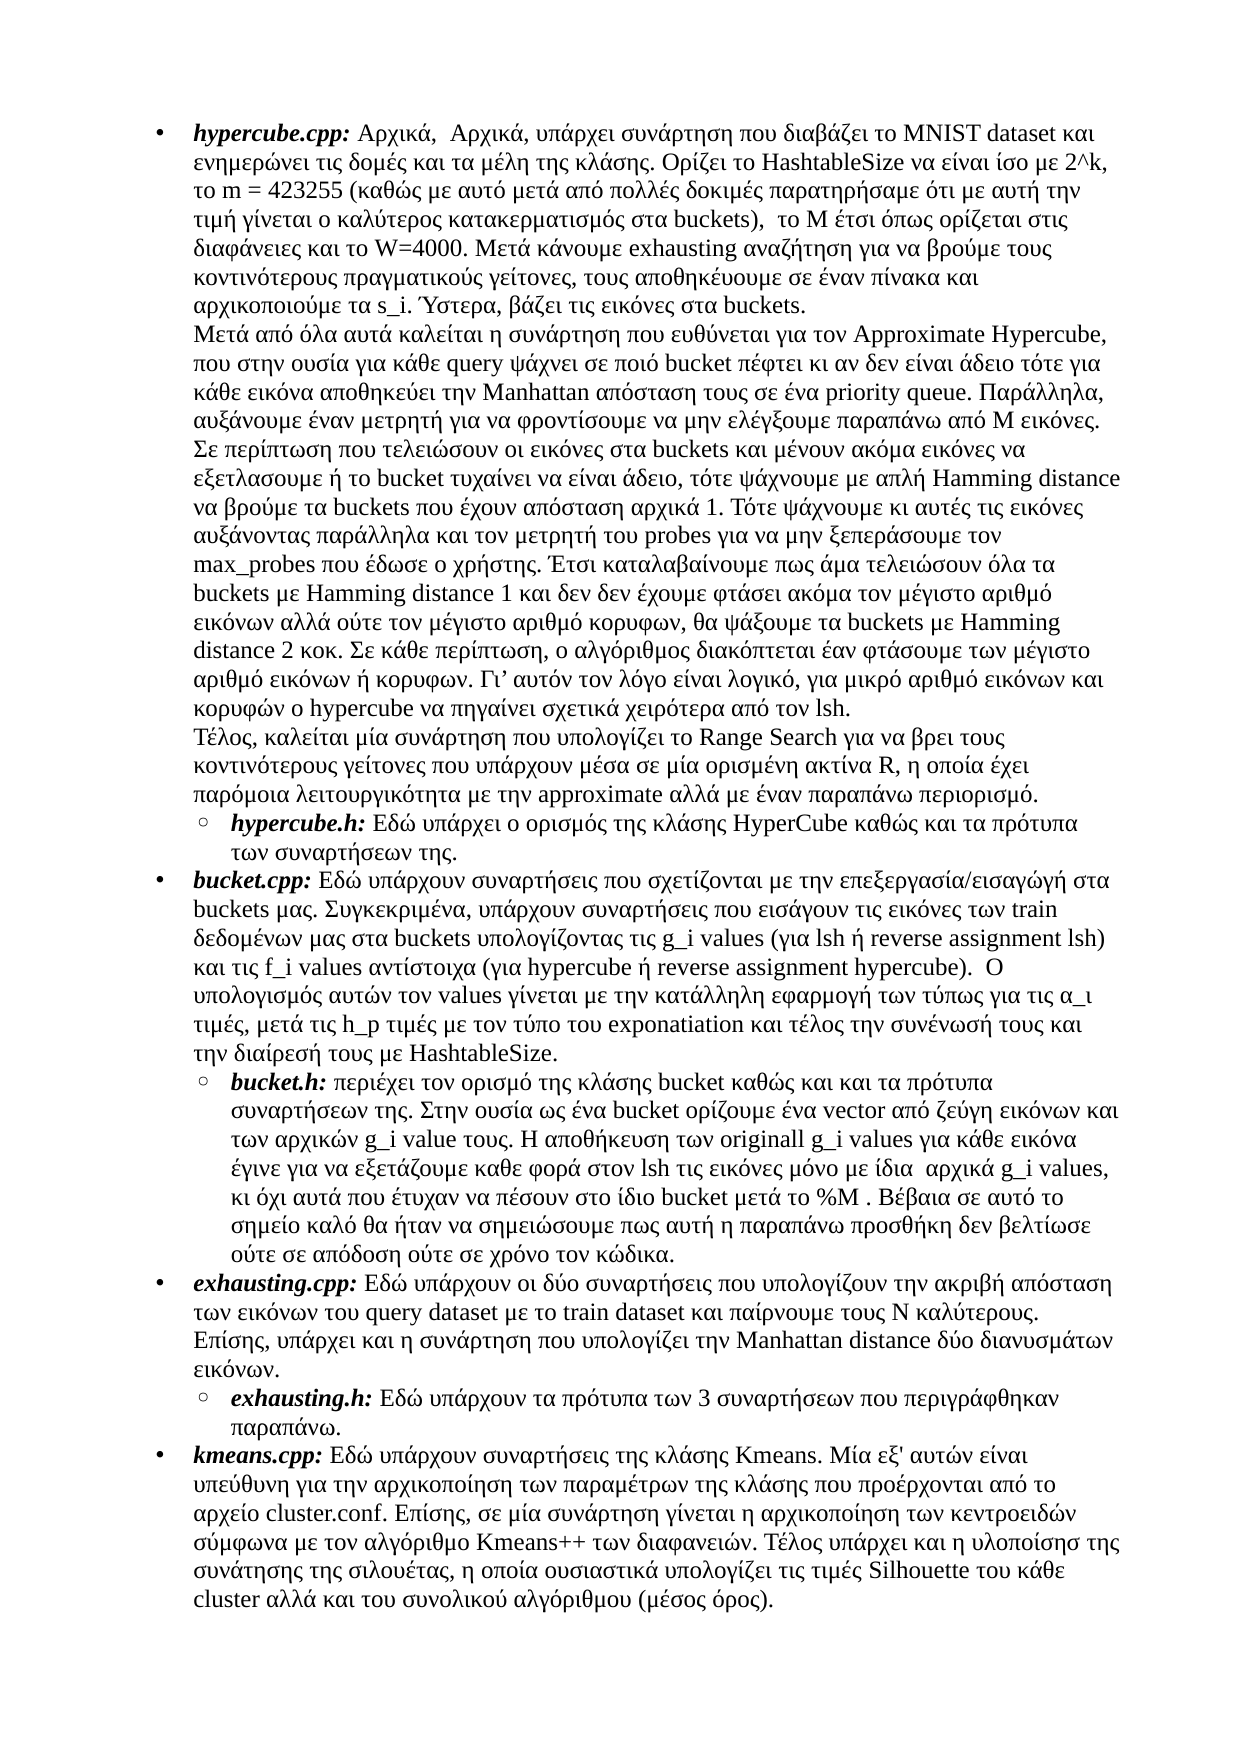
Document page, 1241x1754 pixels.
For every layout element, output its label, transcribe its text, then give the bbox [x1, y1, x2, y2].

list hypercube.cpp: Αρχικά, Αρχικά, υπάρχει συνάρτηση που διαβάζει το MNIST dataset και ενημερώνει τις δομές και τα μέλη της κλάσης. Ορίζει το HashtableSize να είναι ίσο με 2^k, τo m = 423255 (καθώς με αυτό μετά από πολλές δοκιμές παρατηρήσαμε ότι με αυτή την τιμή γίνεται ο καλύτερος κατακερματισμός στα buckets), το Μ έτσι όπως ορίζεται στις διαφάνειες και το W=4000. Μετά κάνουμε exhausting αναζήτηση για να βρούμε τους κοντινότερους πραγματικούς γείτονες, τους αποθηκέυουμε σε έναν πίνακα και αρχικοποιούμε τα s_i. Ύστερα, βάζει τις εικόνες στα buckets. [156, 118, 1122, 319]
list Μετά από όλα αυτά καλείται η συνάρτηση που ευθύνεται για τον Approximate Hypercube, που στην ουσία για κάθε query ψάχνει σε ποιό bucket πέφτει κι αν δεν είναι άδειο τότε για κάθε εικόνα αποθηκεύει την Manhattan απόσταση τους σε ένα priority queue. Παράλληλα, αυξάνουμε έναν μετρητή για να φροντίσουμε να μην ελέγξουμε παραπάνω από Μ εικόνες. Σε περίπτωση που τελειώσουν οι εικόνες στα buckets και μένουν ακόμα εικόνες να εξετλασουμε ή το bucket τυχαίνει να είναι άδειο, τότε ψάχνουμε με απλή Hamming distance να βρούμε τα buckets που έχουν απόσταση αρχικά 1. Τότε ψάχνουμε κι αυτές τις εικόνες αυξάνοντας παράλληλα και τον μετρητή του probes για να μην ξεπεράσουμε τον max_probes που έδωσε ο χρήστης. Έτσι καταλαβαίνουμε πως άμα τελειώσουν όλα τα buckets με Hamming distance 1 και δεν δεν έχουμε φτάσει ακόμα τον μέγιστο αριθμό εικόνων αλλά ούτε τον μέγιστο αριθμό κορυφων, θα ψάξουμε τα buckets με Hamming distance 2 κοκ. Σε κάθε περίπτωση, ο αλγόριθμος διακόπτεται έαν φτάσουμε των μέγιστο αριθμό εικόνων ή κορυφων. Γι’ αυτόν τον λόγο είναι λογικό, για μικρό αριθμό εικόνων και κορυφών ο hypercube να πηγαίνει σχετικά χειρότερα από τον lsh. [156, 319, 1122, 722]
list exhausting.h: Eδώ υπάρχουν τα πρότυπα των 3 συναρτήσεων που περιγράφθηκαν παραπάνω. [193, 1383, 1122, 1441]
list Τέλος, καλείται μία συνάρτηση που υπολογίζει το Range Search για να βρει τους κοντινότερους γείτονες που υπάρχουν μέσα σε μία ορισμένη ακτίνα R, η οποία έχει παρόμοια λειτουργικότητα με την approximate αλλά με έναν παραπάνω περιορισμό. [156, 722, 1122, 808]
list bucket.cpp: Εδώ υπάρχουν συναρτήσεις που σχετίζονται με την επεξεργασία/εισαγώγή στα buckets μας. Συγκεκριμένα, υπάρχουν συναρτήσεις που εισάγουν τις εικόνες των train δεδομένων μας στα buckets υπολογίζοντας τις g_i values (για lsh ή reverse assignment lsh) και τις f_i values αντίστοιχα (για hypercube ή reverse assignment hypercube). O υπολογισμός αυτών τον values γίνεται με την κατάλληλη εφαρμογή των τύπως για τις α_ι τιμές, μετά τις h_p τιμές με τον τύπο του exponatiation και τέλος την συνένωσή τους και την διαίρεσή τους με HashtableSize. [156, 866, 1122, 1067]
list exhausting.cpp: Eδώ υπάρχουν οι δύο συναρτήσεις που υπολογίζουν την ακριβή απόσταση των εικόνων του query dataset με το train dataset και παίρνουμε τους Ν καλύτερους. Επίσης, υπάρχει και η συνάρτηση που υπολογίζει την Manhattan distance δύο διανυσμάτων εικόνων. [156, 1268, 1122, 1383]
list kmeans.cpp: Εδώ υπάρχουν συναρτήσεις της κλάσης Kmeans. Μία εξ' αυτών είναι υπεύθυνη για την αρχικοποίηση των παραμέτρων της κλάσης που προέρχονται από το αρχείο cluster.conf. Επίσης, σε μία συνάρτηση γίνεται η αρχικοποίηση των κεντροειδών σύμφωνα με τον αλγόριθμο Κmeans++ των διαφανειών. Τέλος υπάρχει και η υλοποίσησ της συνάτησης της σιλουέτας, η οποία ουσιαστικά υπολογίζει τις τιμές Silhouette του κάθε cluster αλλά και του συνολικού αλγόριθμου (μέσος όρος). [156, 1441, 1122, 1613]
list bucket.h: περιέχει τον ορισμό της κλάσης bucket καθώς και και τα πρότυπα συναρτήσεων της. Στην ουσία ως ένα bucket ορίζουμε ένα vector από ζεύγη εικόνων και των αρχικών g_i value τους. Η αποθήκευση των originall g_i values για κάθε εικόνα έγινε για να εξετάζουμε καθε φορά στον lsh τις εικόνες μόνο με ίδια αρχικά g_i values, κι όχι αυτά που έτυχαν να πέσουν στο ίδιο bucket μετά το %Μ . Βέβαια σε αυτό το σημείο καλό θα ήταν να σημειώσουμε πως αυτή η παραπάνω προσθήκη δεν βελτίωσε ούτε σε απόδοση ούτε σε χρόνο τον κώδικα. [193, 1067, 1122, 1268]
list hypercube.h: Eδώ υπάρχει ο ορισμός της κλάσης HyperCube καθώς και τα πρότυπα των συναρτήσεων της. [193, 808, 1122, 866]
